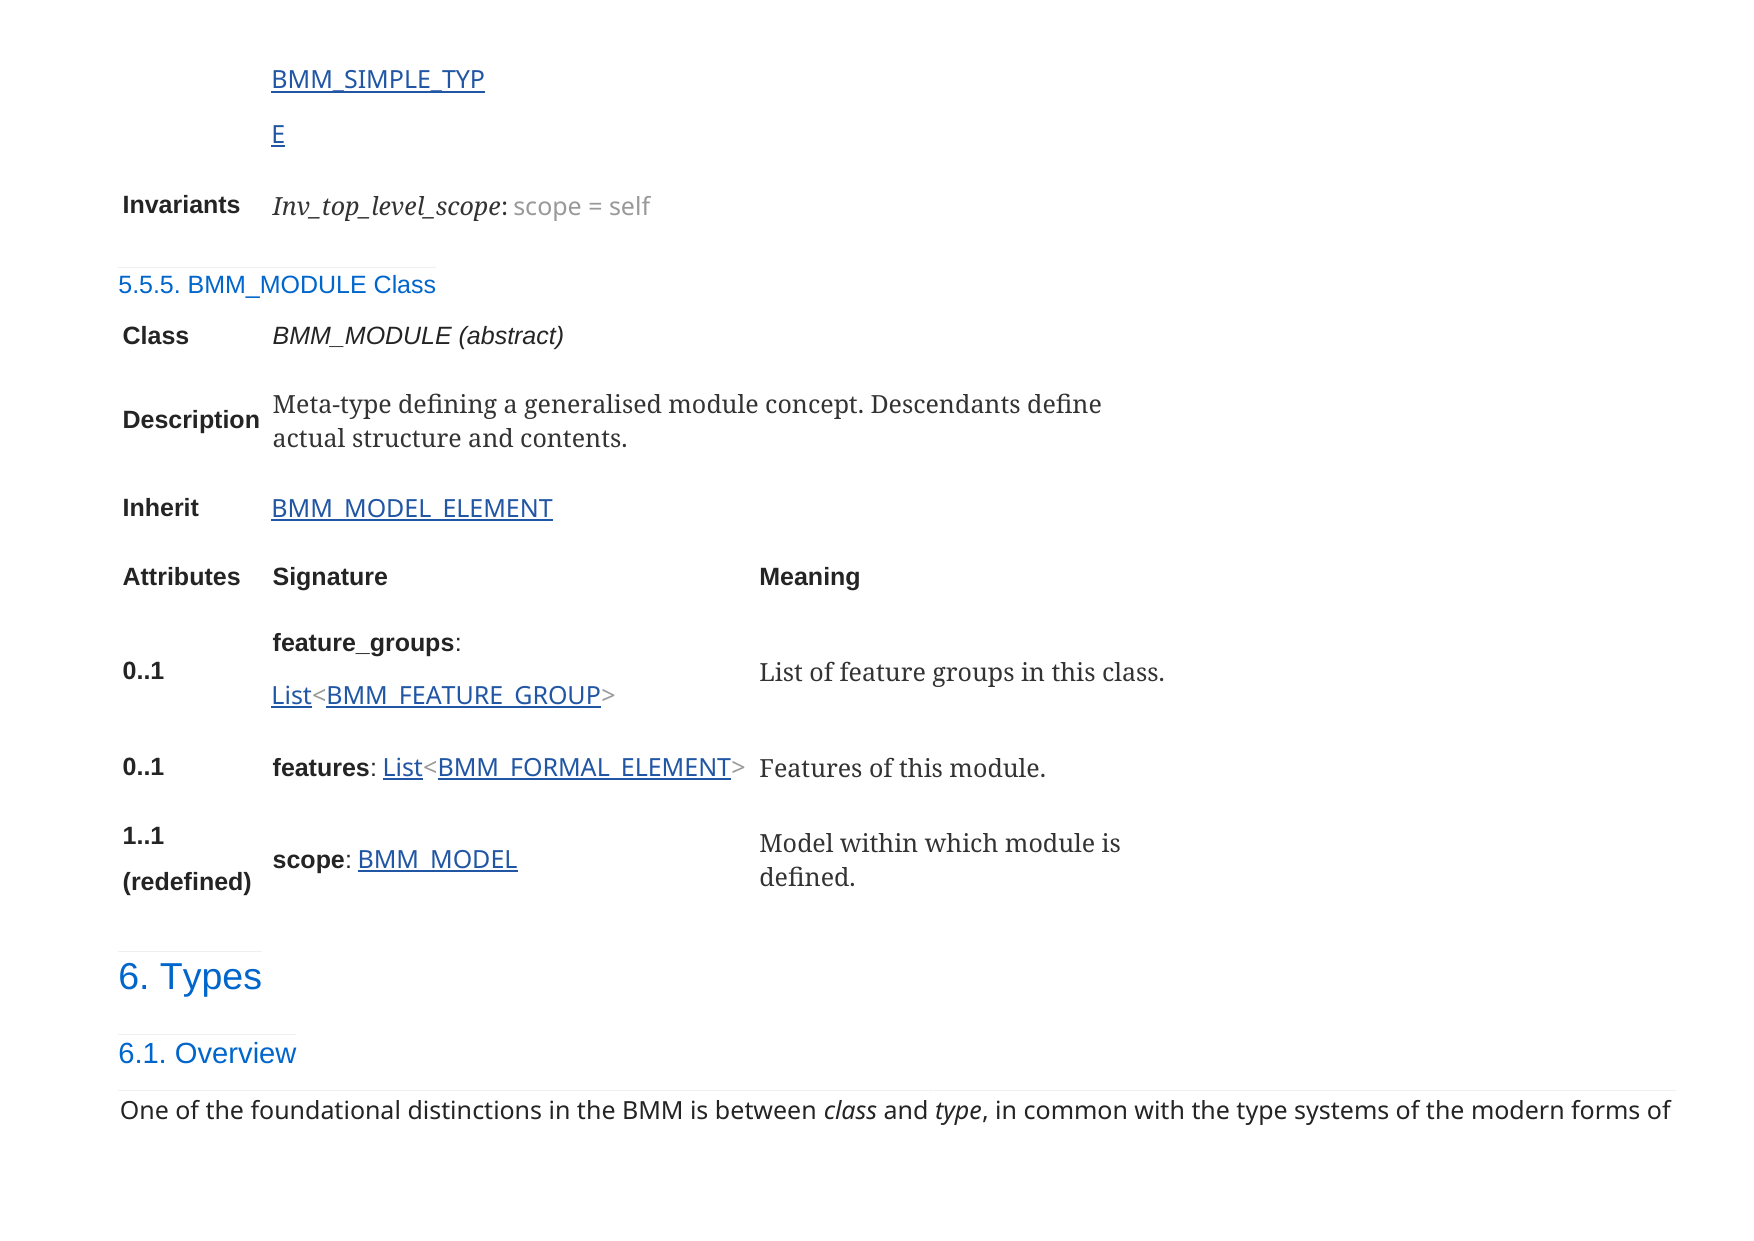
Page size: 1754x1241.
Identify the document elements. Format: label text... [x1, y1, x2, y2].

table_cell Meta-type defining a generalised module concept. Descendants define actual structure and contents. [268, 384, 1181, 487]
table_cell Description [118, 384, 268, 487]
table_cell Inv_top_level_scope: scope = self [268, 185, 1181, 254]
table_cell Features of this module. [755, 746, 1181, 818]
subtitle 5.5.5. BMM_MODULE Class [118, 267, 1695, 299]
table_cell 0..1 [118, 746, 268, 818]
table_cell BMM_MODEL_ELEMENT [268, 488, 1181, 559]
table_cell Attributes [118, 559, 268, 626]
table_cell 0..1 [118, 626, 268, 746]
table_cell features: List<BMM_FORMAL_ELEMENT> [268, 746, 755, 818]
table_cell scope: BMM_MODEL [268, 818, 755, 930]
table_header BMM_MODULE (abstract) [268, 318, 1181, 384]
subtitle 6. Types [118, 951, 1695, 997]
table_cell BMM_SIMPLE_TYPE instance for the Boolean type. [500, 59, 1181, 185]
table_cell 1..1 [118, 59, 268, 185]
table_cell List of feature groups in this class. [755, 626, 1181, 746]
table_cell Inherit [118, 488, 268, 559]
table_header Class [118, 318, 268, 384]
table_cell feature_groups: List<BMM_FEATURE_GROUP> [268, 626, 755, 746]
text One of the foundational distinctions in the BMM is between class and type, in common with the type systems of the modern forms of most object-oriented languages, but in contrast to the UML meta-model. This division is reflected in the two top-level meta-classes BMM_CLASS and BMM_TYPE, and their respective descendants, as shown in the following UML diagram. [118, 1090, 1695, 1127]
table_cell Meaning [755, 559, 1181, 626]
table_cell Signature [268, 559, 755, 626]
subtitle 6. Types [207, 971, 217, 987]
table_cell boolean_type_definition (): BMM_SIMPLE_TYPE [268, 59, 500, 185]
subtitle 6.1. Overview [118, 1033, 1695, 1070]
table_cell Model within which module is defined. [755, 818, 1181, 930]
table_cell Invariants [118, 185, 268, 254]
table_cell 1..1 (redefined) [118, 818, 268, 930]
